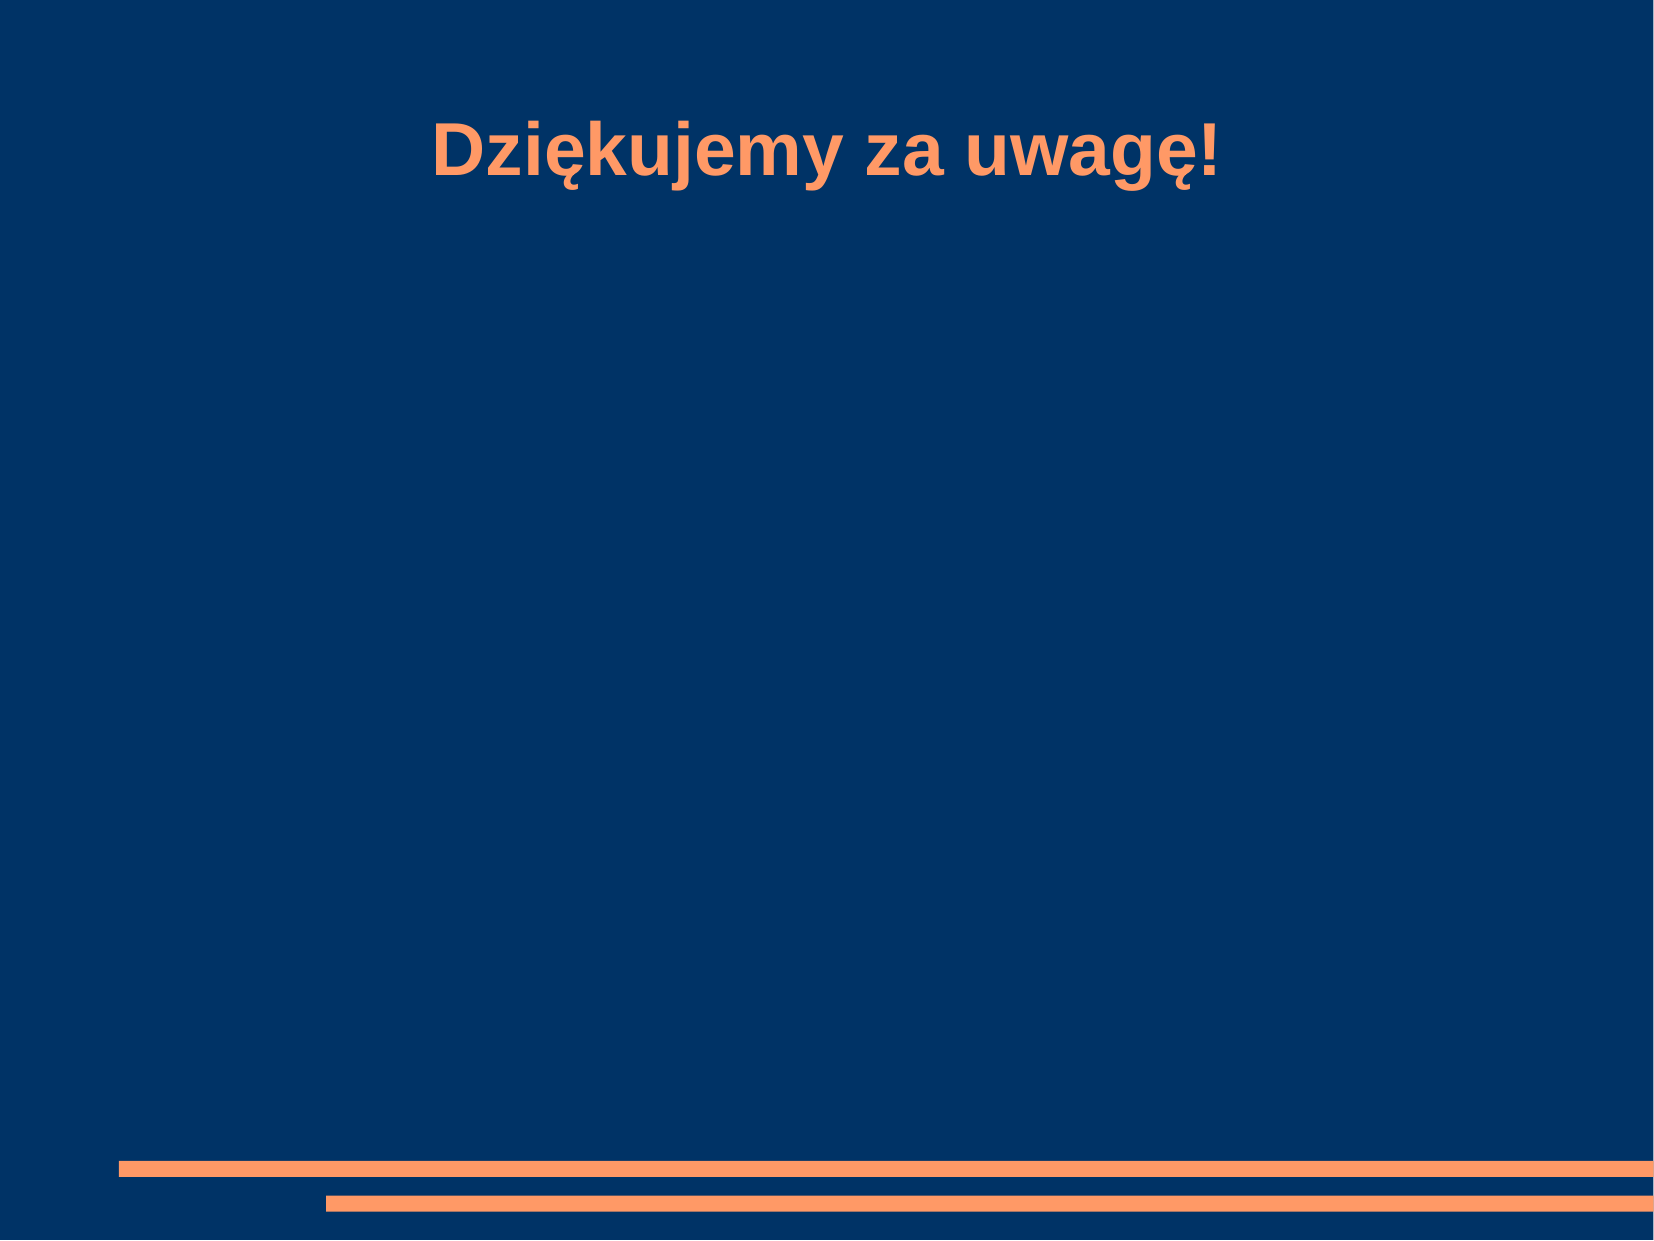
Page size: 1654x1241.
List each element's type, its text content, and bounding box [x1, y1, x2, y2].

title Dziękujemy za uwagę! [121, 46, 1534, 254]
